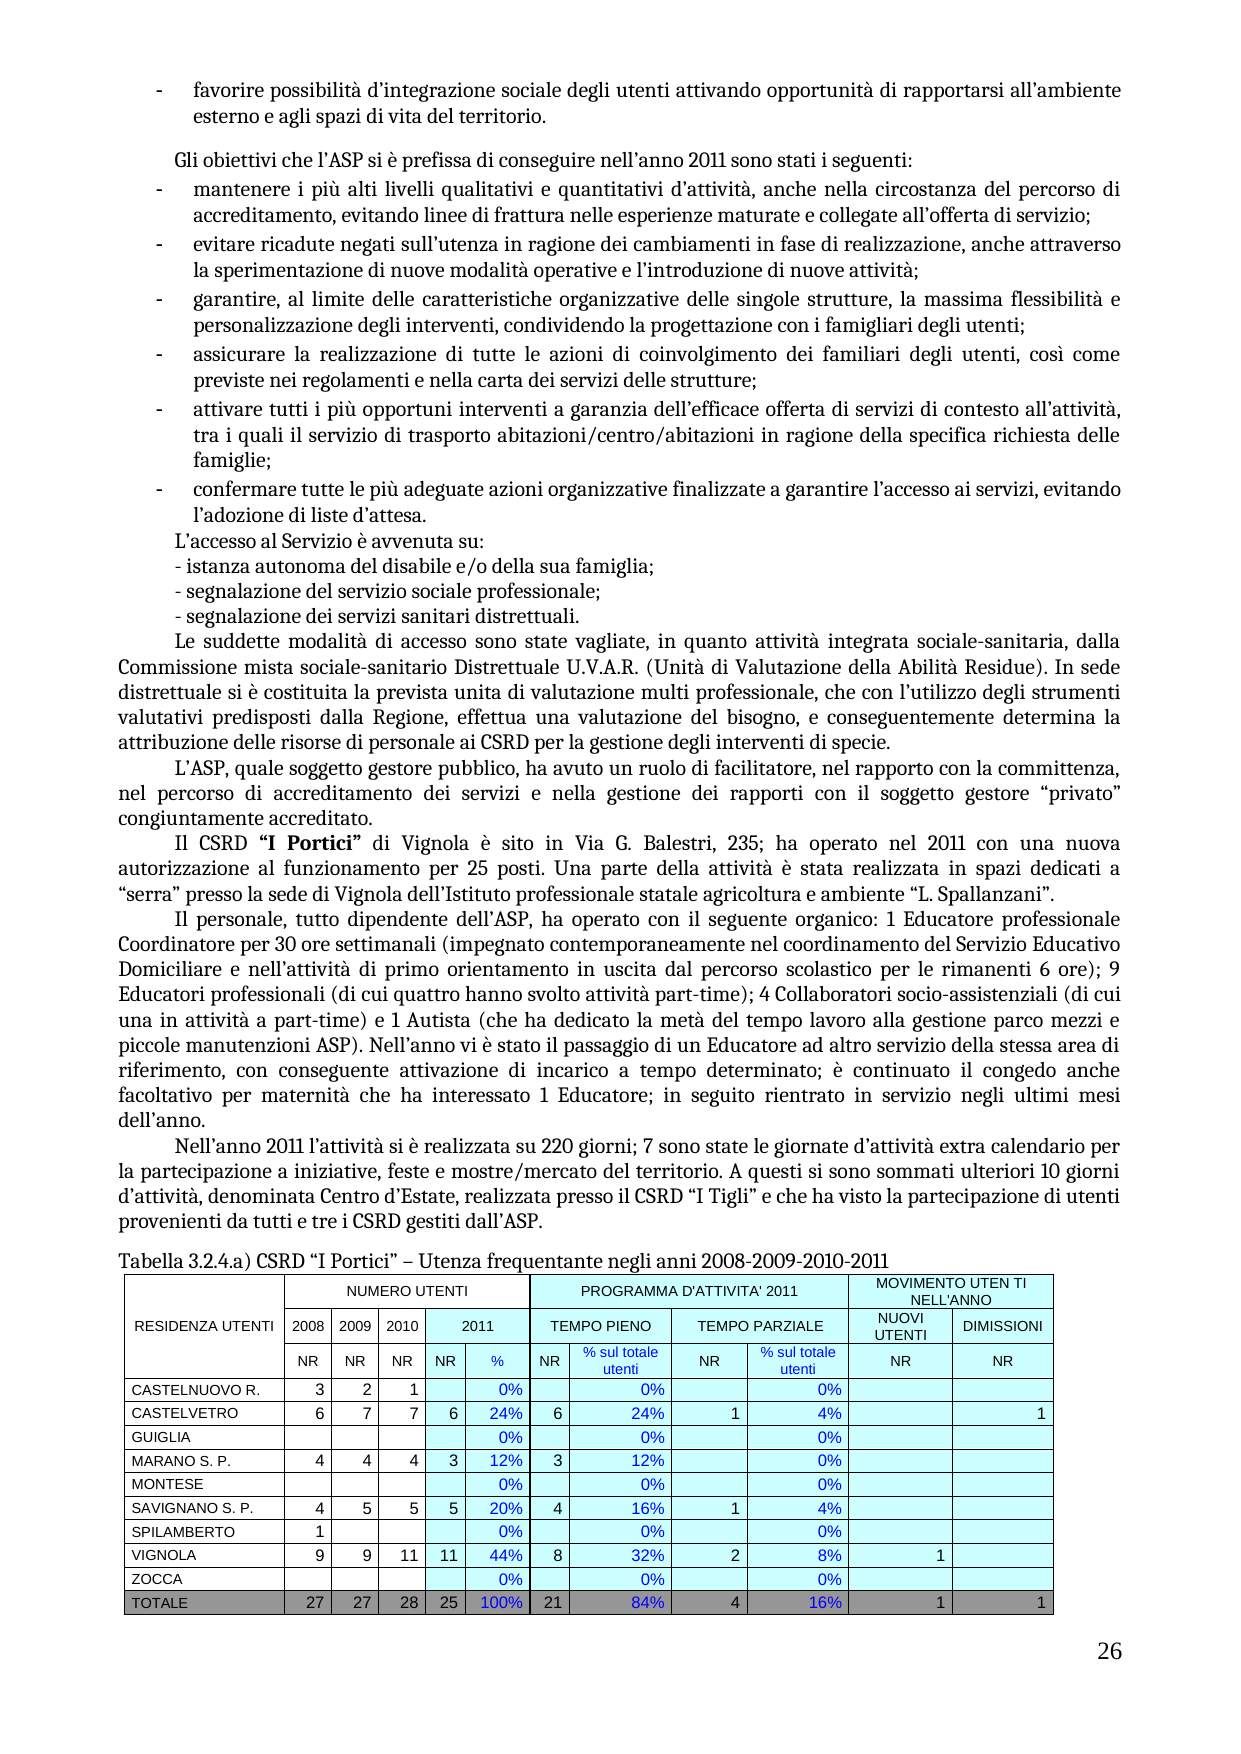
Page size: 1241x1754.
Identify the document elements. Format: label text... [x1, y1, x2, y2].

table_cell 4 [672, 1591, 747, 1614]
table_cell [849, 1497, 952, 1519]
table_cell [332, 1426, 378, 1448]
text - segnalazione del servizio sociale professionale; [118, 579, 1122, 604]
table_cell 4% [748, 1497, 848, 1519]
table_cell [849, 1426, 952, 1448]
table_cell NR [672, 1344, 747, 1377]
table_cell 8% [748, 1544, 848, 1567]
table_cell 4 [531, 1497, 569, 1519]
table_cell [426, 1473, 465, 1496]
table_cell 1 [849, 1591, 952, 1614]
table_cell TEMPO PIENO [531, 1309, 671, 1343]
table_cell [531, 1568, 569, 1590]
table_cell [672, 1520, 747, 1543]
table_cell 0% [748, 1568, 848, 1590]
table_cell 0% [570, 1473, 671, 1496]
table_cell 0% [570, 1426, 671, 1448]
table_cell 9 [332, 1544, 378, 1567]
list attivare tutti i più opportuni interventi a garanzia dell’efficace offerta di servizi di contesto all’attività, tra i quali il servizio di trasporto abitazioni/centro/abitazioni in ragione della specifica richiesta delle famiglie; [156, 393, 1122, 473]
table_cell [953, 1426, 1053, 1448]
table_header MOVIMENTO UTEN TI NELL'ANNO [849, 1275, 1053, 1308]
text L’ASP, quale soggetto gestore pubblico, ha avuto un ruolo di facilitatore, nel rapporto con la committenza, nel percorso di accreditamento dei servizi e nella gestione dei rapporti con il soggetto gestore “privato” congiuntamente accreditato. [118, 755, 1122, 831]
table_cell NR [531, 1344, 569, 1377]
table_cell 21 [531, 1591, 569, 1614]
table_cell 0% [466, 1568, 529, 1590]
table_cell 2 [332, 1379, 378, 1401]
list confermare tutte le più adeguate azioni organizzative finalizzate a garantire l’accesso ai servizi, evitando l’adozione di liste d’attesa. [156, 473, 1122, 528]
table_cell [953, 1497, 1053, 1519]
table_cell CASTELVETRO [125, 1402, 284, 1425]
table_cell SPILAMBERTO [125, 1520, 284, 1543]
table_cell [672, 1568, 747, 1590]
text Il CSRD “I Portici” di Vignola è sito in Via G. Balestri, 235; ha operato nel 2011 con una nuova autorizzazione al funzionamento per 25 posti. Una parte della attività è stata realizzata in spazi dedicati a “serra” presso la sede di Vignola dell’Istituto professionale statale agricoltura e ambiente “L. Spallanzani”. [118, 831, 1122, 906]
text Gli obiettivi che l’ASP si è prefissa di conseguire nell’anno 2011 sono stati i seguenti: [118, 148, 1122, 173]
table_cell 0% [466, 1379, 529, 1401]
table_cell [849, 1473, 952, 1496]
table_cell [285, 1568, 331, 1590]
table_cell [953, 1544, 1053, 1567]
table_cell 1 [672, 1497, 747, 1519]
table_cell [426, 1379, 465, 1401]
table_cell NR [332, 1344, 378, 1377]
table_cell NUOVI UTENTI [849, 1309, 952, 1343]
table_cell 4 [379, 1450, 425, 1472]
table_cell 25 [426, 1591, 465, 1614]
text L’accesso al Servizio è avvenuta su: [118, 528, 1122, 553]
text Le suddette modalità di accesso sono state vagliate, in quanto attività integrata sociale-sanitaria, dalla Commissione mista sociale-sanitario Distrettuale U.V.A.R. (Unità di Valutazione della Abilità Residue). In sede distrettuale si è costituita la prevista unita di valutazione multi professionale, che con l’utilizzo degli strumenti valutativi predisposti dalla Regione, effettua una valutazione del bisogno, e conseguentemente determina la attribuzione delle risorse di personale ai CSRD per la gestione degli interventi di specie. [118, 629, 1122, 755]
table_cell 16% [570, 1497, 671, 1519]
table_cell [426, 1426, 465, 1448]
text Il personale, tutto dipendente dell’ASP, ha operato con il seguente organico: 1 Educatore professionale Coordinatore per 30 ore settimanali (impegnato contemporaneamente nel coordinamento del Servizio Educativo Domiciliare e nell’attività di primo orientamento in uscita dal percorso scolastico per le rimanenti 6 ore); 9 Educatori professionali (di cui quattro hanno svolto attività part-time); 4 Collaboratori socio-assistenziali (di cui una in attività a part-time) e 1 Autista (che ha dedicato la metà del tempo lavoro alla gestione parco mezzi e piccole manutenzioni ASP). Nell’anno vi è stato il passaggio di un Educatore ad altro servizio della stessa area di riferimento, con conseguente attivazione di incarico a tempo determinato; è continuato il congedo anche facoltativo per maternità che ha interessato 1 Educatore; in seguito rientrato in servizio negli ultimi mesi dell’anno. [118, 906, 1122, 1133]
table_cell ZOCCA [125, 1568, 284, 1590]
table_cell 9 [285, 1544, 331, 1567]
table_cell 0% [570, 1379, 671, 1401]
table_cell [672, 1450, 747, 1472]
table_cell 2 [672, 1544, 747, 1567]
table_cell 12% [570, 1450, 671, 1472]
table_cell 6 [531, 1402, 569, 1425]
table_cell 5 [332, 1497, 378, 1519]
table_cell [953, 1473, 1053, 1496]
table_cell 0% [466, 1520, 529, 1543]
table_cell 4 [285, 1450, 331, 1472]
table_cell 3 [426, 1450, 465, 1472]
table_cell 24% [570, 1402, 671, 1425]
table_cell 8 [531, 1544, 569, 1567]
table_cell NR [285, 1344, 331, 1377]
table_cell NR [849, 1344, 952, 1377]
table_cell 0% [748, 1426, 848, 1448]
text - segnalazione dei servizi sanitari distrettuali. [118, 604, 1122, 629]
table_cell 2009 [332, 1309, 378, 1343]
table_cell [672, 1426, 747, 1448]
table_cell [953, 1450, 1053, 1472]
table_cell [953, 1379, 1053, 1401]
table_cell 1 [849, 1544, 952, 1567]
table_cell % sul totale utenti [570, 1344, 671, 1377]
table_cell 0% [748, 1450, 848, 1472]
table_cell [531, 1473, 569, 1496]
table_cell DIMISSIONI [953, 1309, 1053, 1343]
table_cell MONTESE [125, 1473, 284, 1496]
table_cell 6 [285, 1402, 331, 1425]
table_cell 28 [379, 1591, 425, 1614]
table_cell NR [953, 1344, 1053, 1377]
table_cell [531, 1520, 569, 1543]
table_cell [953, 1568, 1053, 1590]
table_cell VIGNOLA [125, 1544, 284, 1567]
table_cell 7 [332, 1402, 378, 1425]
list assicurare la realizzazione di tutte le azioni di coinvolgimento dei familiari degli utenti, così come previste nei regolamenti e nella carta dei servizi delle strutture; [156, 338, 1122, 393]
table_cell 1 [953, 1591, 1053, 1614]
table_cell 0% [466, 1473, 529, 1496]
table_cell 16% [748, 1591, 848, 1614]
table_cell [849, 1402, 952, 1425]
table_cell 1 [672, 1402, 747, 1425]
table_cell [332, 1520, 378, 1543]
table_cell [849, 1379, 952, 1401]
table_cell [332, 1568, 378, 1590]
table_cell [379, 1426, 425, 1448]
table_cell [285, 1426, 331, 1448]
table_cell [849, 1520, 952, 1543]
table_cell 11 [426, 1544, 465, 1567]
table_cell % sul totale utenti [748, 1344, 848, 1377]
table_cell 2008 [285, 1309, 331, 1343]
list evitare ricadute negati sull’utenza in ragione dei cambiamenti in fase di realizzazione, anche attraverso la sperimentazione di nuove modalità operative e l’introduzione di nuove attività; [156, 228, 1122, 283]
table_cell 2011 [426, 1309, 529, 1343]
table_cell 100% [466, 1591, 529, 1614]
table_cell 0% [748, 1520, 848, 1543]
table_cell TOTALE [125, 1591, 284, 1614]
table_cell [285, 1473, 331, 1496]
table_cell % [466, 1344, 529, 1377]
table_cell 32% [570, 1544, 671, 1567]
table_cell [379, 1473, 425, 1496]
table_cell [531, 1426, 569, 1448]
text Tabella 3.2.4.a) CSRD “I Portici” – Utenza frequentante negli anni 2008-2009-2010-2011 [118, 1248, 1122, 1274]
table_cell 12% [466, 1450, 529, 1472]
table_cell 3 [285, 1379, 331, 1401]
table_cell TEMPO PARZIALE [672, 1309, 848, 1343]
table_cell 0% [748, 1473, 848, 1496]
text - istanza autonoma del disabile e/o della sua famiglia; [118, 553, 1122, 579]
table_cell [953, 1520, 1053, 1543]
table_cell 4 [285, 1497, 331, 1519]
table_cell [849, 1450, 952, 1472]
table_cell [332, 1473, 378, 1496]
table_cell 7 [379, 1402, 425, 1425]
table_cell 0% [570, 1568, 671, 1590]
table_cell SAVIGNANO S. P. [125, 1497, 284, 1519]
list favorire possibilità d’integrazione sociale degli utenti attivando opportunità di rapportarsi all’ambiente esterno e agli spazi di vita del territorio. [156, 74, 1122, 129]
table_header PROGRAMMA D'ATTIVITA' 2011 [531, 1275, 848, 1308]
table_cell [379, 1520, 425, 1543]
table_cell [672, 1473, 747, 1496]
table_cell 6 [426, 1402, 465, 1425]
table_cell [426, 1568, 465, 1590]
table_cell [672, 1379, 747, 1401]
table_cell 5 [426, 1497, 465, 1519]
table_cell 4 [332, 1450, 378, 1472]
table_cell GUIGLIA [125, 1426, 284, 1448]
table_header NUMERO UTENTI [285, 1275, 529, 1308]
table_cell [531, 1379, 569, 1401]
table_cell 0% [570, 1520, 671, 1543]
table_cell 20% [466, 1497, 529, 1519]
table_cell 5 [379, 1497, 425, 1519]
table_header RESIDENZA UTENTI [125, 1275, 284, 1377]
table_cell 0% [466, 1426, 529, 1448]
text Nell’anno 2011 l’attività si è realizzata su 220 giorni; 7 sono state le giornate d’attività extra calendario per la partecipazione a iniziative, feste e mostre/mercato del territorio. A questi si sono sommati ulteriori 10 giorni d’attività, denominata Centro d’Estate, realizzata presso il CSRD “I Tigli” e che ha visto la partecipazione di utenti provenienti da tutti e tre i CSRD gestiti dall’ASP. [118, 1133, 1122, 1234]
table_cell NR [379, 1344, 425, 1377]
table_cell 84% [570, 1591, 671, 1614]
table_cell 27 [332, 1591, 378, 1614]
table_cell 1 [379, 1379, 425, 1401]
list garantire, al limite delle caratteristiche organizzative delle singole strutture, la massima flessibilità e personalizzazione degli interventi, condividendo la progettazione con i famigliari degli utenti; [156, 283, 1122, 338]
table_cell 24% [466, 1402, 529, 1425]
table_cell [426, 1520, 465, 1543]
table_cell 2010 [379, 1309, 425, 1343]
list mantenere i più alti livelli qualitativi e quantitativi d’attività, anche nella circostanza del percorso di accreditamento, evitando linee di frattura nelle esperienze maturate e collegate all’offerta di servizio; [156, 173, 1122, 228]
table_cell 44% [466, 1544, 529, 1567]
table_cell 27 [285, 1591, 331, 1614]
table_cell 1 [285, 1520, 331, 1543]
table_cell [849, 1568, 952, 1590]
table_cell 3 [531, 1450, 569, 1472]
table_cell MARANO S. P. [125, 1450, 284, 1472]
table_cell 0% [748, 1379, 848, 1401]
table_cell NR [426, 1344, 465, 1377]
table_cell [379, 1568, 425, 1590]
table_cell CASTELNUOVO R. [125, 1379, 284, 1401]
table_cell 1 [953, 1402, 1053, 1425]
table_cell 4% [748, 1402, 848, 1425]
table_cell 11 [379, 1544, 425, 1567]
